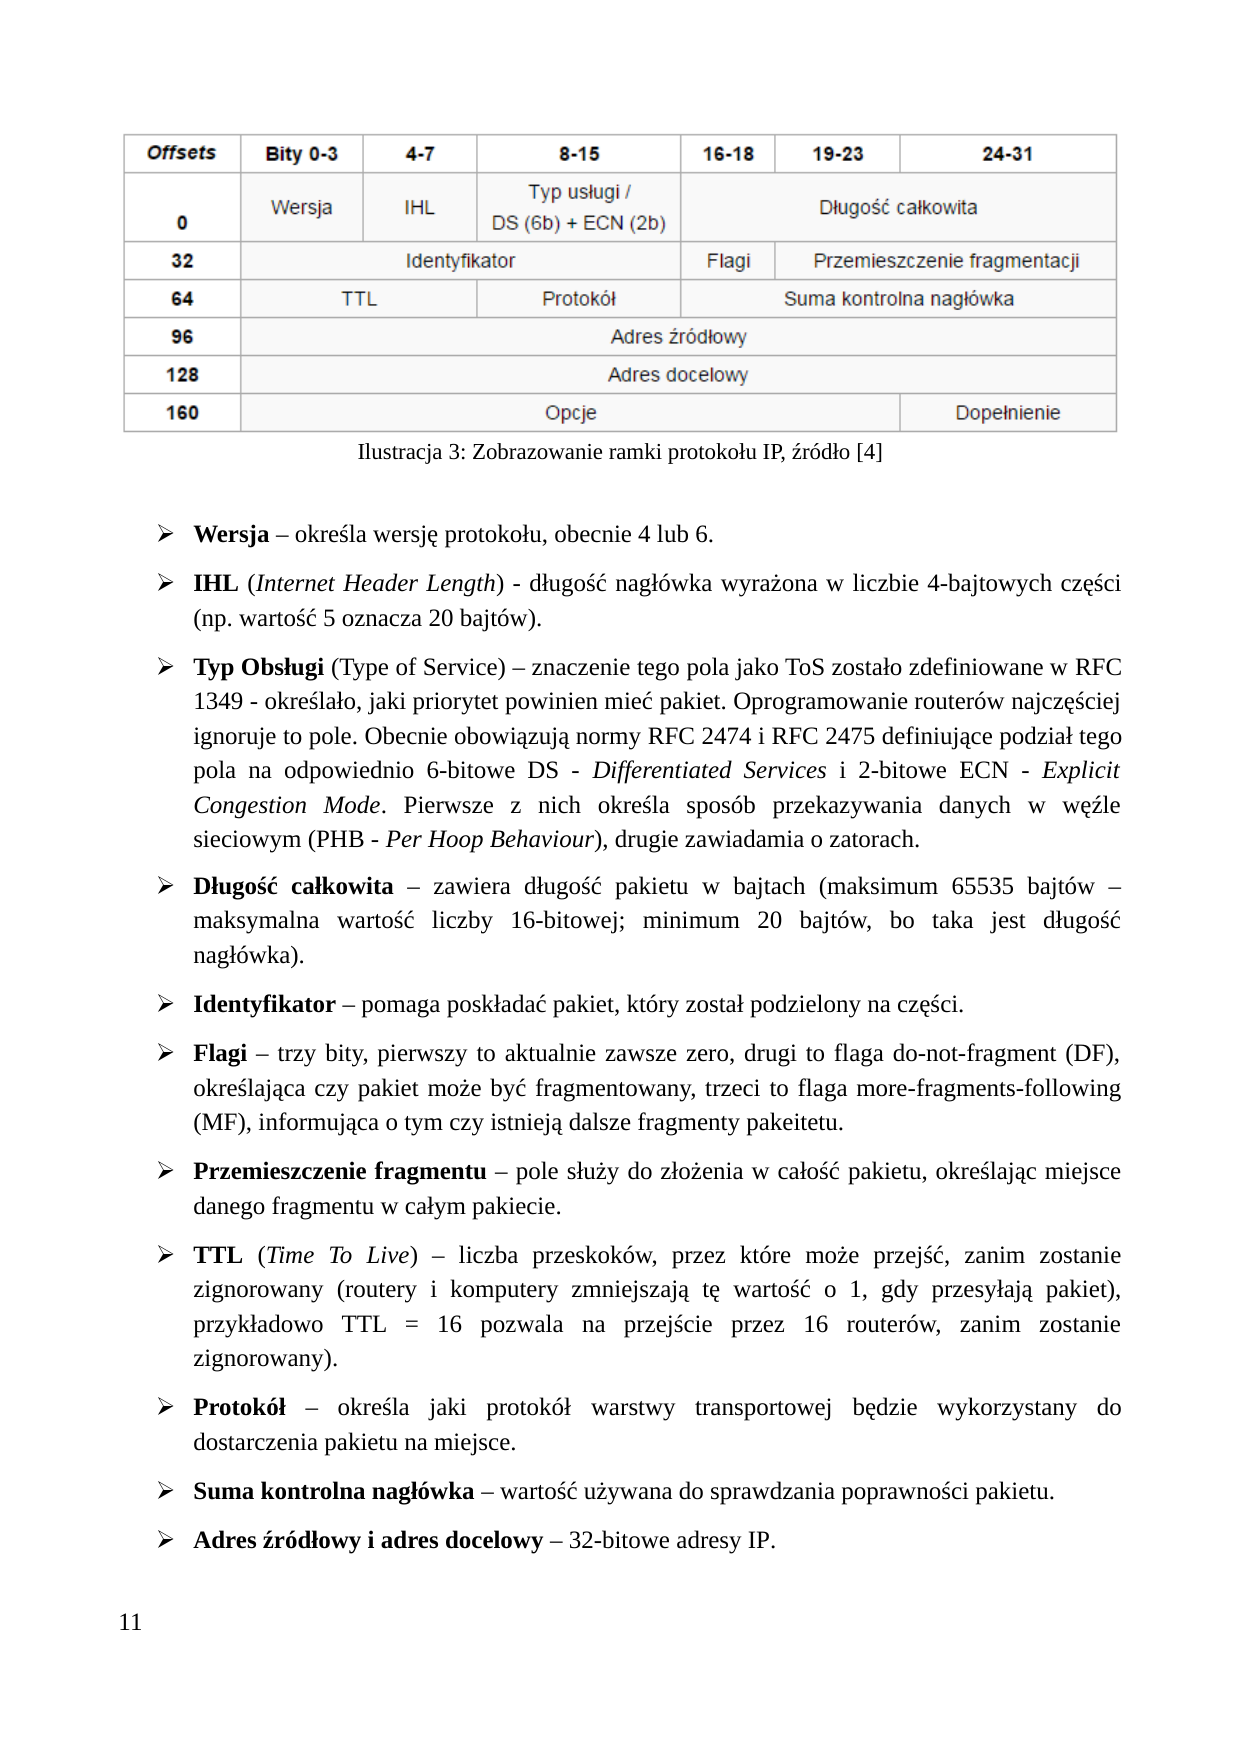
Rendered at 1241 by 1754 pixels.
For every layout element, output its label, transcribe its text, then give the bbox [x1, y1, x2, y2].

list Identyfikator – pomaga poskładać pakiet, który został podzielony na części. [156, 989, 1122, 1018]
list Wersja – określa wersję protokołu, obecnie 4 lub 6. [156, 519, 1122, 548]
list Suma kontrolna nagłówka – wartość używana do sprawdzania poprawności pakietu. [156, 1476, 1122, 1504]
list Typ Obsługi (Type of Service) – znaczenie tego pola jako ToS zostało zdefiniowane w RFC 1349 - określało, jaki priorytet powinien mieć pakiet. Oprogramowanie routerów najczęściej ignoruje to pole. Obecnie obowiązują normy RFC 2474 i RFC 2475 definiujące podział tego pola na odpowiednio 6-bitowe DS - Differentiated Services i 2-bitowe ECN - Explicit Congestion Mode. Pierwsze z nich określa sposób przekazywania danych w węźle sieciowym (PHB - Per Hoop Behaviour), drugie zawiadamia o zatorach. [156, 652, 1122, 853]
list Adres źródłowy i adres docelowy – 32-bitowe adresy IP. [156, 1525, 1122, 1554]
text Ilustracja 3: Zobrazowanie ramki protokołu IP, źródło [4] [118, 438, 1122, 464]
list IHL (Internet Header Length) - długość nagłówka wyrażona w liczbie 4-bajtowych części (np. wartość 5 oznacza 20 bajtów). [156, 568, 1122, 631]
list Protokół – określa jaki protokół warstwy transportowej będzie wykorzystany do dostarczenia pakietu na miejsce. [156, 1392, 1122, 1456]
list TTL (Time To Live) – liczba przeskoków, przez które może przejść, zanim zostanie zignorowany (routery i komputery zmniejszają tę wartość o 1, gdy przesyłają pakiet), przykładowo TTL = 16 pozwala na przejście przez 16 routerów, zanim zostanie zignorowany). [156, 1240, 1122, 1372]
list Długość całkowita – zawiera długość pakietu w bajtach (maksimum 65535 bajtów – maksymalna wartość liczby 16-bitowej; minimum 20 bajtów, bo taka jest długość nagłówka). [156, 871, 1122, 969]
list Flagi – trzy bity, pierwszy to aktualnie zawsze zero, drugi to flaga do-not-fragment (DF), określająca czy pakiet może być fragmentowany, trzeci to flaga more-fragments-following (MF), informująca o tym czy istnieją dalsze fragmenty pakeitetu. [156, 1038, 1122, 1136]
list Przemieszczenie fragmentu – pole służy do złożenia w całość pakietu, określając miejsce danego fragmentu w całym pakiecie. [156, 1156, 1122, 1219]
picture [118, 130, 1123, 438]
